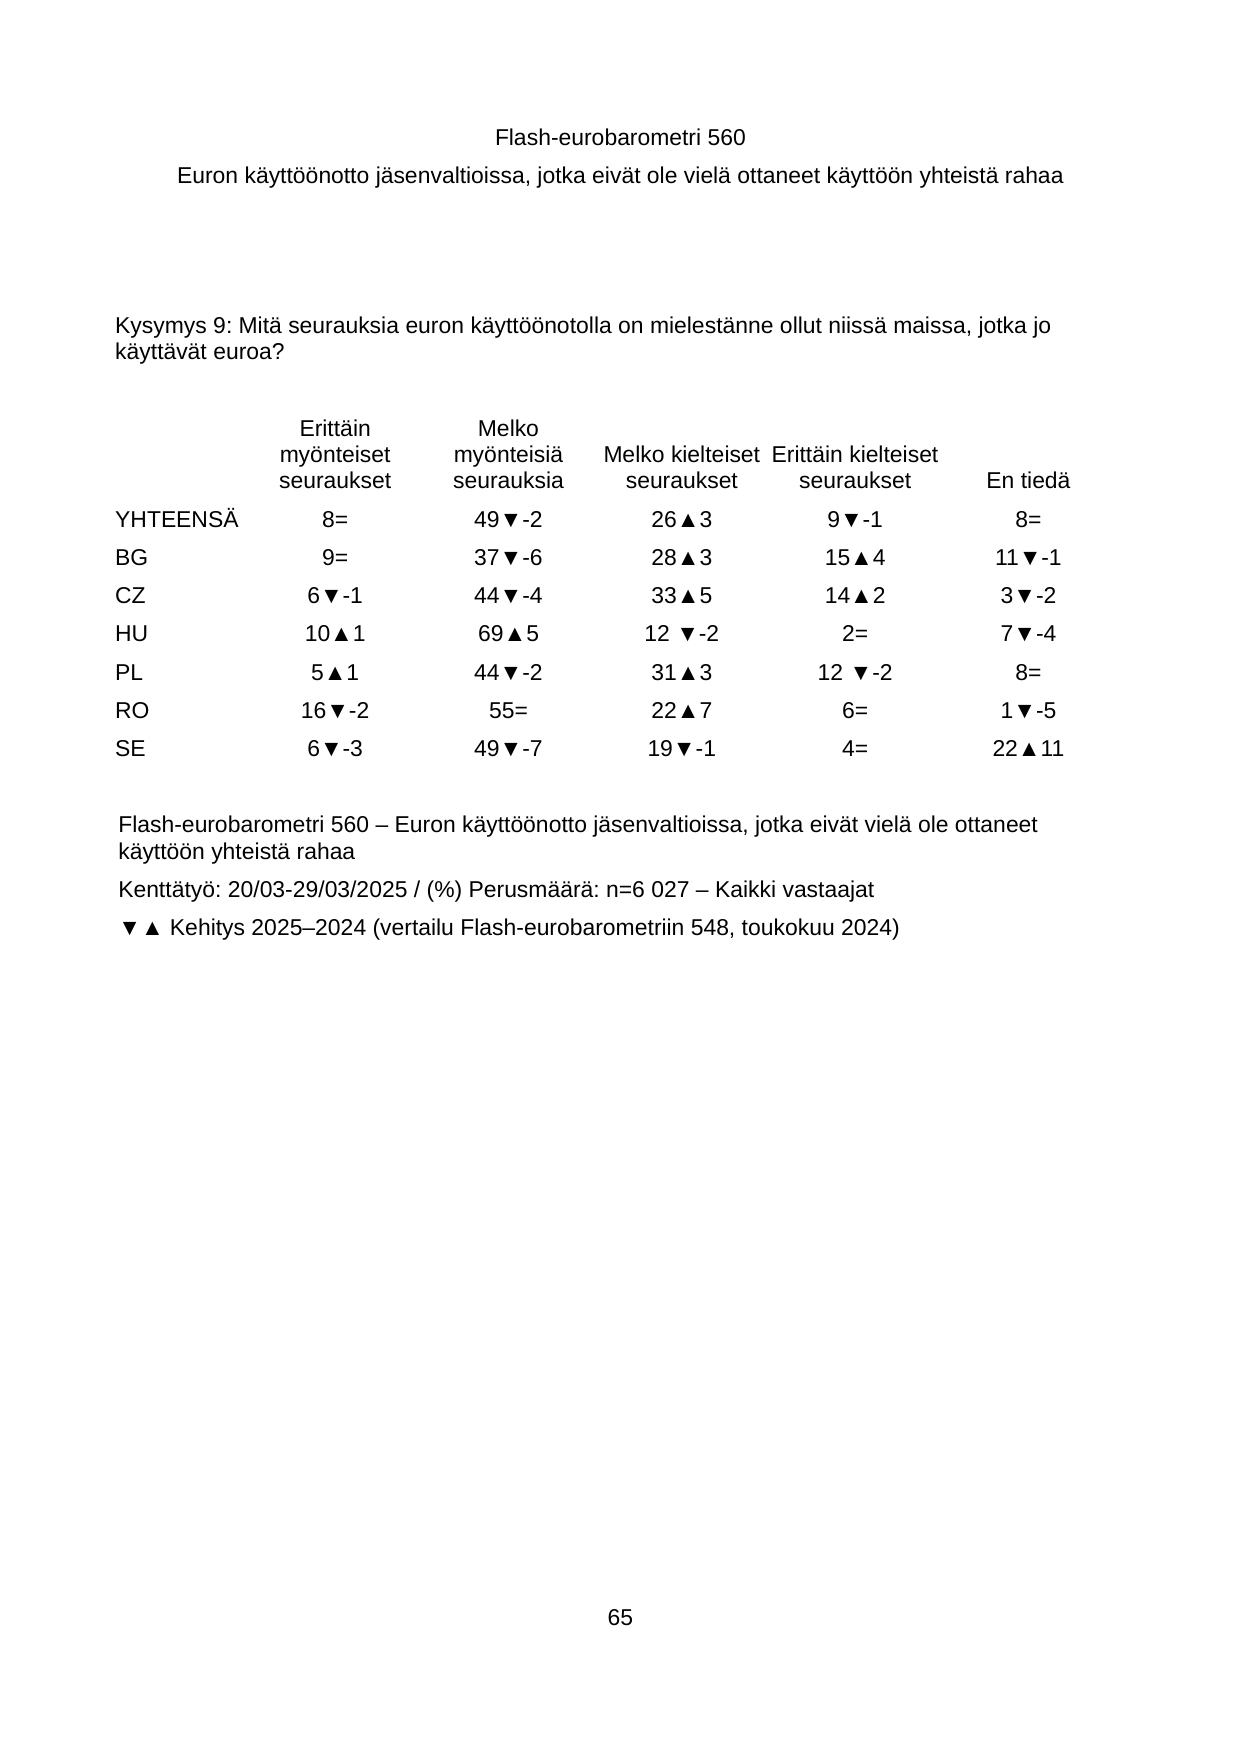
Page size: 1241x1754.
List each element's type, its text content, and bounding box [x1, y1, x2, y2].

table_cell 22▲11 [942, 729, 1115, 767]
text ▼▲ Kehitys 2025–2024 (vertailu Flash-eurobarometriin 548, toukokuu 2024) [118, 914, 1122, 941]
table_cell 4= [768, 729, 942, 767]
table_cell [595, 371, 768, 409]
table_cell 12 ▼-2 [595, 614, 768, 653]
table_cell 8= [942, 653, 1115, 691]
table_cell 28▲3 [595, 538, 768, 576]
table_cell 8= [248, 500, 422, 538]
table_cell 19▼-1 [595, 729, 768, 767]
table_cell 9= [248, 538, 422, 576]
table_cell 11▼-1 [942, 538, 1115, 576]
table_cell [112, 371, 248, 409]
table_cell 3▼-2 [942, 576, 1115, 614]
table_cell 14▲2 [768, 576, 942, 614]
text Flash-eurobarometri 560 – Euron käyttöönotto jäsenvaltioissa, jotka eivät vielä ole ottaneet käyttöön yhteistä rahaa [118, 811, 1122, 864]
table_cell 1▼-5 [942, 691, 1115, 729]
table_cell 26▲3 [595, 500, 768, 538]
table_cell [422, 371, 595, 409]
table_cell 33▲5 [595, 576, 768, 614]
table_cell YHTEENSÄ [112, 500, 248, 538]
table_cell HU [112, 614, 248, 653]
table_cell [768, 371, 942, 409]
table_cell 44▼-2 [422, 653, 595, 691]
table_cell 31▲3 [595, 653, 768, 691]
table_cell 5▲1 [248, 653, 422, 691]
table_cell 7▼-4 [942, 614, 1115, 653]
table_cell 9▼-1 [768, 500, 942, 538]
table_cell Erittäin myönteiset seuraukset [248, 409, 422, 500]
table_cell 55= [422, 691, 595, 729]
table_cell 16▼-2 [248, 691, 422, 729]
table_header Kysymys 9: Mitä seurauksia euron käyttöönotolla on mielestänne ollut niissä maissa, jotka jo käyttävät euroa? [112, 306, 1115, 371]
table_cell 10▲1 [248, 614, 422, 653]
table_cell RO [112, 691, 248, 729]
table_cell 37▼-6 [422, 538, 595, 576]
table_cell PL [112, 653, 248, 691]
table_cell BG [112, 538, 248, 576]
table_cell 22▲7 [595, 691, 768, 729]
table_cell 49▼-2 [422, 500, 595, 538]
table_cell En tiedä [942, 409, 1115, 500]
table_cell Melko myönteisiä seurauksia [422, 409, 595, 500]
table_cell 6▼-1 [248, 576, 422, 614]
table_cell Erittäin kielteiset seuraukset [768, 409, 942, 500]
table_cell 12 ▼-2 [768, 653, 942, 691]
table_cell 15▲4 [768, 538, 942, 576]
table_cell CZ [112, 576, 248, 614]
text Kenttätyö: 20/03-29/03/2025 / (%) Perusmäärä: n=6 027 – Kaikki vastaajat [118, 876, 1122, 902]
table_cell [112, 409, 248, 500]
table_cell 69▲5 [422, 614, 595, 653]
table_cell [248, 371, 422, 409]
table_cell 49▼-7 [422, 729, 595, 767]
table_cell 6▼-3 [248, 729, 422, 767]
table_cell [942, 371, 1115, 409]
table_cell SE [112, 729, 248, 767]
table_cell 44▼-4 [422, 576, 595, 614]
table_cell 6= [768, 691, 942, 729]
table_cell 2= [768, 614, 942, 653]
table_cell 8= [942, 500, 1115, 538]
table_cell Melko kielteiset seuraukset [595, 409, 768, 500]
